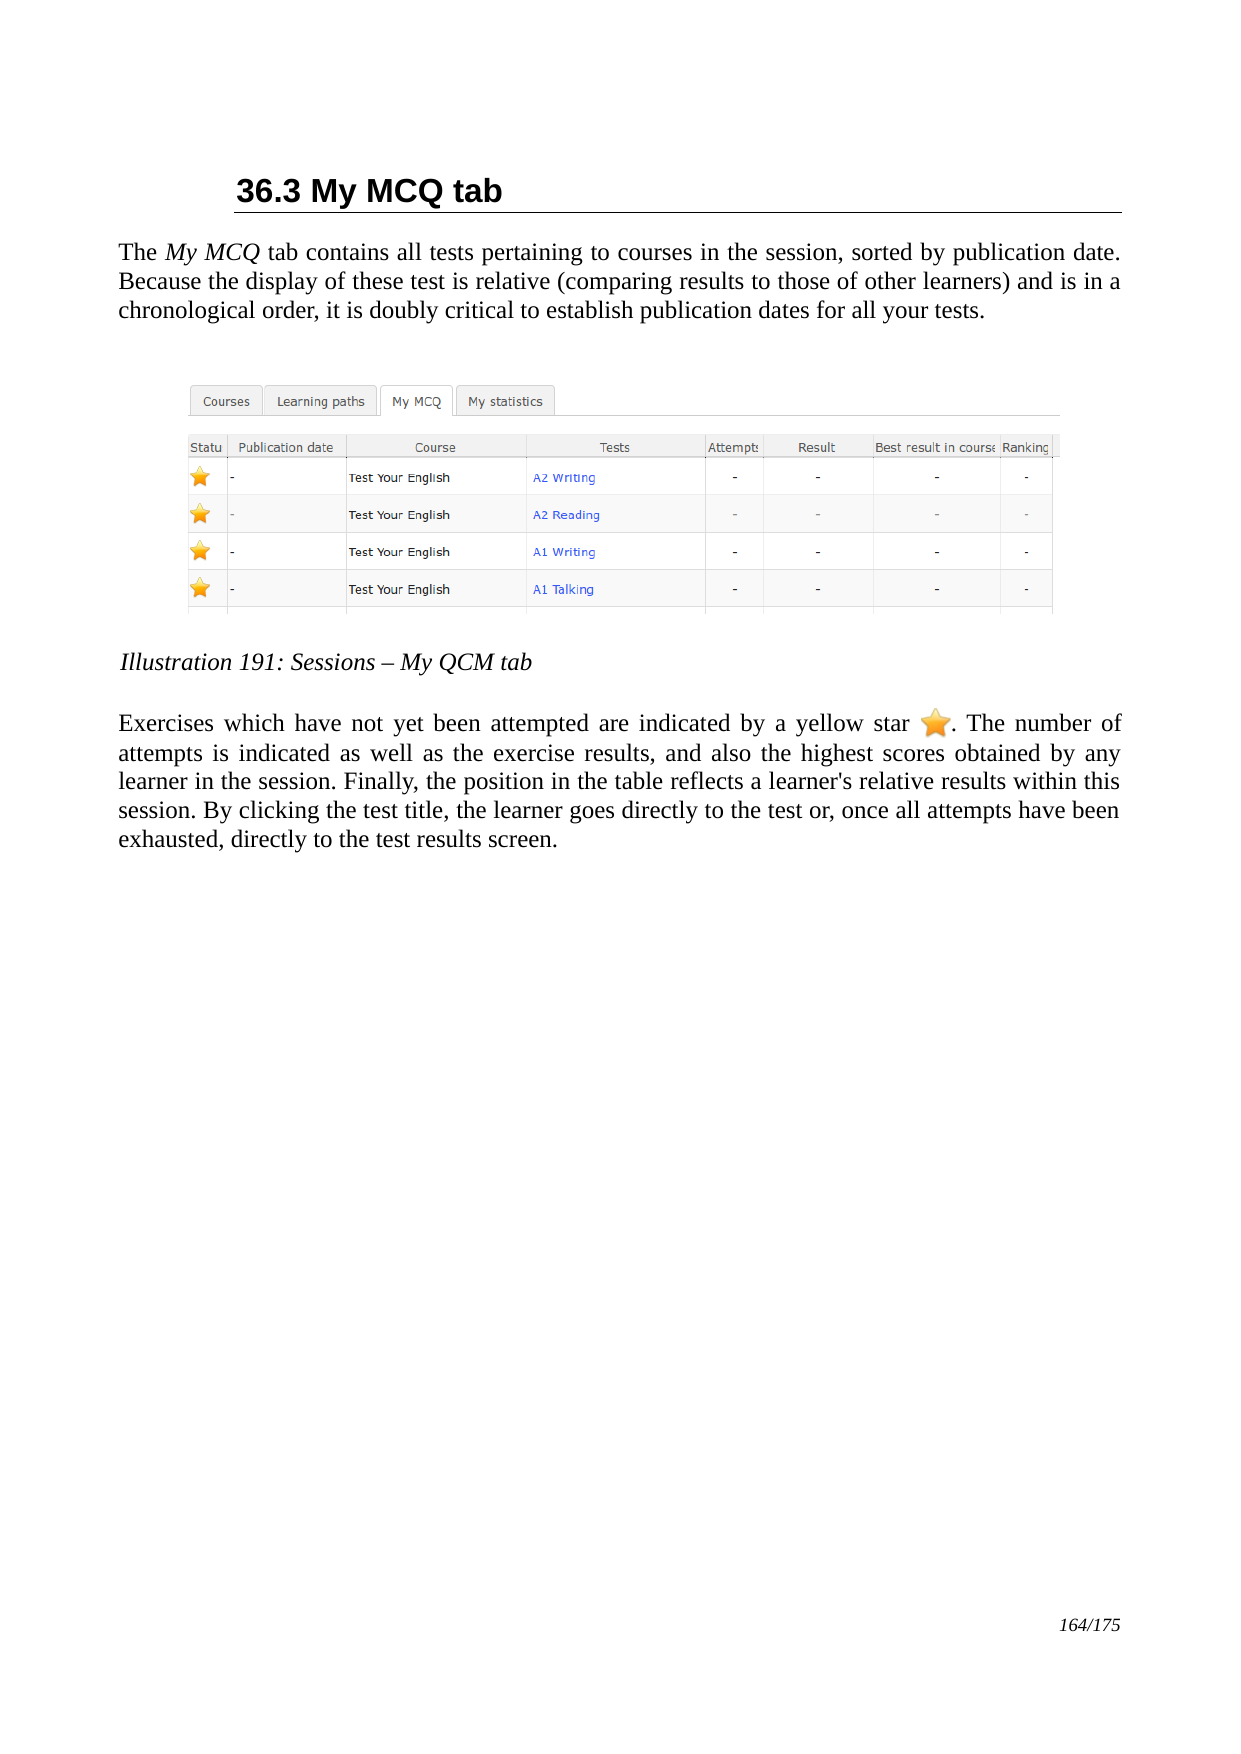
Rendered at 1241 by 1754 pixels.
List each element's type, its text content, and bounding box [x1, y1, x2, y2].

picture [921, 708, 951, 738]
text Illustration 191: Sessions – My QCM tab [120, 647, 1120, 676]
subtitle My MCQ tab [234, 172, 1122, 212]
picture [180, 375, 1060, 614]
text Exercises which have not yet been attempted are indicated by a yellow star . The number of attempts is indicated as well as the exercise results, and also the highest scores obtained by any learner in the session. Finally, the position in the table reflects a learner's relative results within this session. By clicking the test title, the learner goes directly to the test or, once all attempts have been exhausted, directly to the test results screen. [118, 708, 1122, 853]
text The My MCQ tab contains all tests pertaining to courses in the session, sorted by publication date. Because the display of these test is relative (comparing results to those of other learners) and is in a chronological order, it is doubly critical to establish publication dates for all your tests. [118, 237, 1122, 323]
